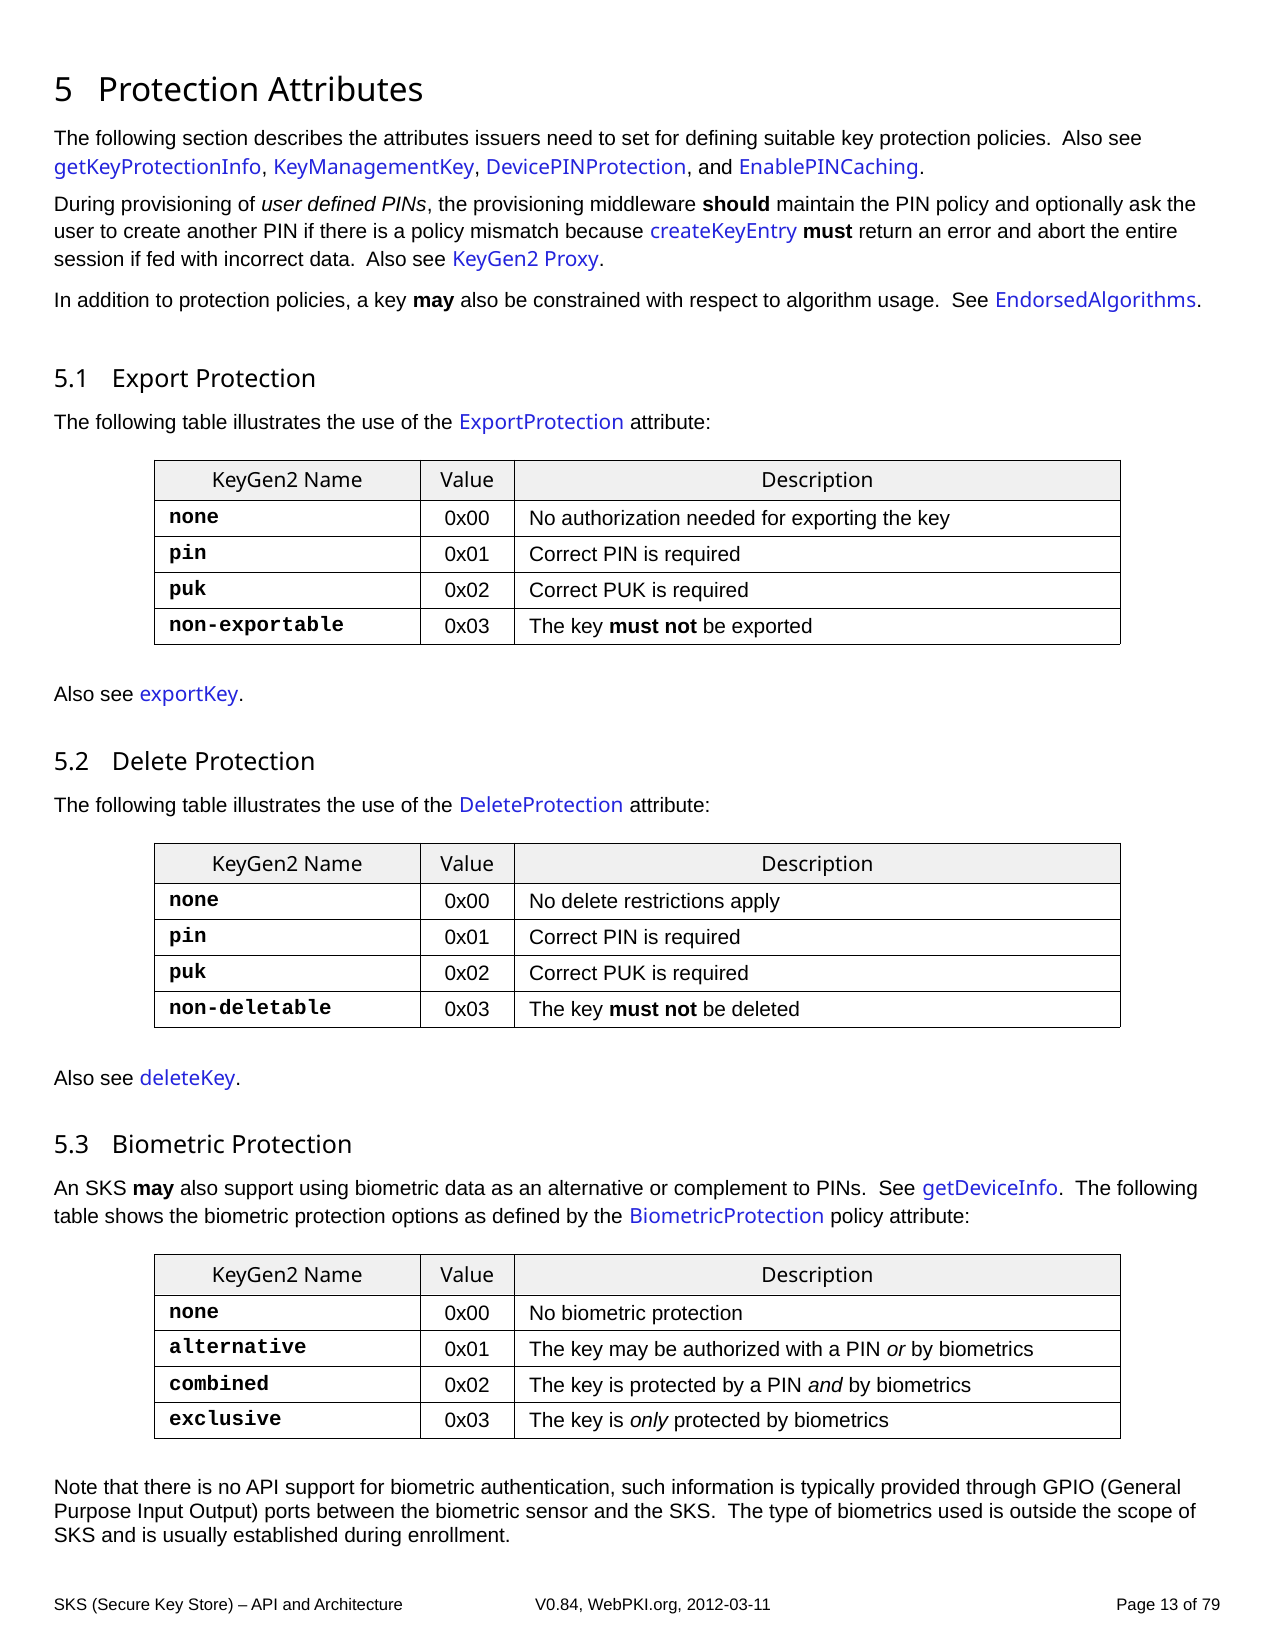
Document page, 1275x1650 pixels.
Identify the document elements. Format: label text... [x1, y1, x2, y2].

table_header Description [515, 844, 1120, 883]
table_cell non-exportable [155, 609, 420, 644]
table_cell 0x02 [421, 573, 514, 608]
table_header Description [515, 461, 1120, 500]
table_header KeyGen2 Name [155, 844, 420, 883]
text Also see exportKey. [54, 679, 1221, 708]
table_cell 0x00 [421, 501, 514, 536]
subtitle Export Protection [54, 361, 1221, 395]
subtitle Delete Protection [54, 744, 1221, 778]
table_cell 0x01 [421, 537, 514, 572]
text In addition to protection policies, a key may also be constrained with respect to algorithm usage. See EndorsedAlgorithms. [54, 285, 1221, 313]
table_cell pin [155, 920, 420, 955]
text The following table illustrates the use of the DeleteProtection attribute: [54, 790, 1221, 819]
table_cell 0x03 [421, 1403, 514, 1438]
table_cell non-deletable [155, 992, 420, 1027]
table_cell Correct PIN is required [515, 537, 1120, 572]
table_cell exclusive [155, 1403, 420, 1438]
table_cell Correct PUK is required [515, 956, 1120, 991]
table_cell 0x03 [421, 609, 514, 644]
subtitle Protection Attributes [54, 66, 1221, 111]
table_cell Correct PIN is required [515, 920, 1120, 955]
table_cell No delete restrictions apply [515, 884, 1120, 919]
table_header Value [421, 844, 514, 883]
table_cell 0x00 [421, 884, 514, 919]
table_cell alternative [155, 1331, 420, 1366]
table_cell The key is protected by a PIN and by biometrics [515, 1367, 1120, 1402]
table_cell The key is only protected by biometrics [515, 1403, 1120, 1438]
table_cell The key must not be exported [515, 609, 1120, 644]
table_cell Correct PUK is required [515, 573, 1120, 608]
table_cell No authorization needed for exporting the key [515, 501, 1120, 536]
table_cell 0x02 [421, 956, 514, 991]
table_cell 0x00 [421, 1296, 514, 1330]
table_cell puk [155, 573, 420, 608]
table_cell 0x03 [421, 992, 514, 1027]
text Note that there is no API support for biometric authentication, such information is typically provided through GPIO (General Purpose Input Output) ports between the biometric sensor and the SKS. The type of biometrics used is outside the scope of SKS and is usually established during enrollment. [54, 1475, 1221, 1547]
table_cell none [155, 884, 420, 919]
table_header Value [421, 1255, 514, 1294]
text During provisioning of user defined PINs, the provisioning middleware should maintain the PIN policy and optionally ask the user to create another PIN if there is a policy mismatch because createKeyEntry must return an error and abort the entire session if fed with incorrect data. Also see KeyGen2 Proxy. [54, 192, 1221, 273]
text The following table illustrates the use of the ExportProtection attribute: [54, 407, 1221, 459]
table_cell 0x01 [421, 920, 514, 955]
table_cell none [155, 501, 420, 536]
table_header Value [421, 461, 514, 500]
table_header KeyGen2 Name [155, 1255, 420, 1294]
table_cell puk [155, 956, 420, 991]
text An SKS may also support using biometric data as an alternative or complement to PINs. See getDeviceInfo. The following table shows the biometric protection options as defined by the BiometricProtection policy attribute: [54, 1173, 1221, 1254]
table_cell The key must not be deleted [515, 992, 1120, 1027]
table_cell No biometric protection [515, 1296, 1120, 1330]
table_cell 0x01 [421, 1331, 514, 1366]
table_cell none [155, 1296, 420, 1330]
text Also see deleteKey. [54, 1063, 1221, 1091]
text The following section describes the attributes issuers need to set for defining suitable key protection policies. Also see getKeyProtectionInfo, KeyManagementKey, DevicePINProtection, and EnablePINCaching. [54, 123, 1221, 180]
table_cell pin [155, 537, 420, 572]
subtitle Biometric Protection [54, 1127, 1221, 1161]
table_cell The key may be authorized with a PIN or by biometrics [515, 1331, 1120, 1366]
table_header Description [515, 1255, 1120, 1294]
table_cell 0x02 [421, 1367, 514, 1402]
table_header KeyGen2 Name [155, 461, 420, 500]
table_cell combined [155, 1367, 420, 1402]
